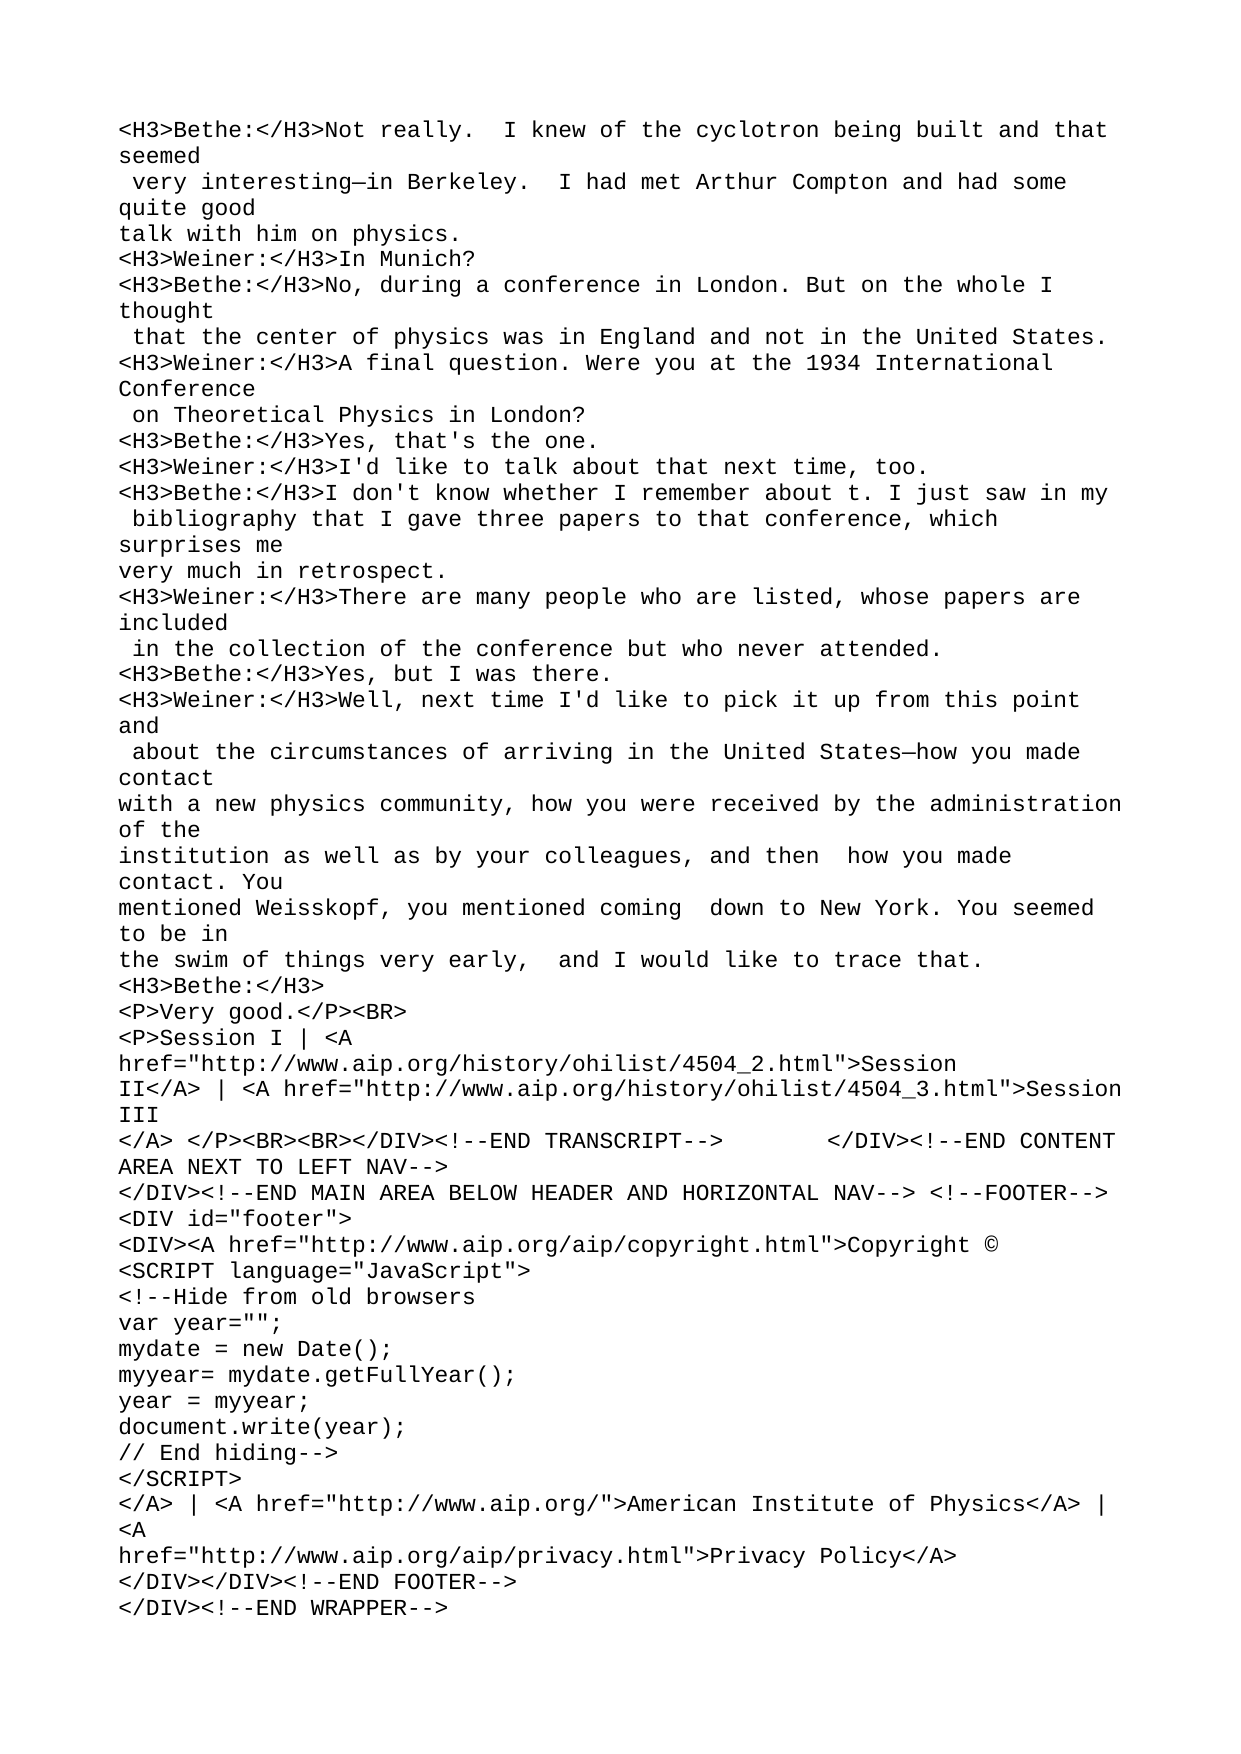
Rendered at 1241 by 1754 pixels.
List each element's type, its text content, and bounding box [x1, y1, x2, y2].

text var year=""; [118, 1311, 1122, 1337]
text <H3>Bethe:</H3>Not really. I knew of the cyclotron being built and that seemed [118, 118, 1122, 170]
text document.write(year); [118, 1415, 1122, 1441]
text year = myyear; [118, 1389, 1122, 1415]
text href="http://www.aip.org/aip/privacy.html">Privacy Policy</A> </DIV></DIV><!--END FOOTER--> [118, 1545, 1122, 1597]
text <H3>Bethe:</H3>No, during a conference in London. But on the whole I thought [118, 274, 1122, 326]
text very interesting—in Berkeley. I had met Arthur Compton and had some quite good [118, 170, 1122, 222]
text <!--Hide from old browsers [118, 1285, 1122, 1311]
text <H3>Weiner:</H3>In Munich? [118, 248, 1122, 274]
text <H3>Bethe:</H3>Yes, that's the one. [118, 429, 1122, 455]
text <H3>Bethe:</H3>I don't know whether I remember about t. I just saw in my [118, 481, 1122, 507]
text <H3>Weiner:</H3>A final question. Were you at the 1934 International Conference [118, 352, 1122, 403]
text </A> | <A href="http://www.aip.org/">American Institute of Physics</A> | <A [118, 1493, 1122, 1545]
text <DIV id="footer"> [118, 1207, 1122, 1233]
text // End hiding--> [118, 1441, 1122, 1467]
text that the center of physics was in England and not in the United States. [118, 326, 1122, 352]
text about the circumstances of arriving in the United States—how you made contact [118, 741, 1122, 792]
text the swim of things very early, and I would like to trace that. [118, 948, 1122, 974]
text </SCRIPT> [118, 1467, 1122, 1493]
text <H3>Weiner:</H3>I'd like to talk about that next time, too. [118, 455, 1122, 481]
text II</A> | <A href="http://www.aip.org/history/ohilist/4504_3.html">Session III [118, 1078, 1122, 1130]
text </DIV><!--END WRAPPER--> [118, 1597, 1122, 1622]
text <H3>Weiner:</H3>There are many people who are listed, whose papers are included [118, 585, 1122, 637]
text with a new physics community, how you were received by the administration of the [118, 792, 1122, 844]
text <H3>Bethe:</H3>Yes, but I was there. [118, 663, 1122, 689]
text very much in retrospect. [118, 559, 1122, 585]
text talk with him on physics. [118, 222, 1122, 248]
text <P>Very good.</P><BR> [118, 1000, 1122, 1026]
text in the collection of the conference but who never attended. [118, 637, 1122, 663]
text <H3>Weiner:</H3>Well, next time I'd like to pick it up from this point and [118, 689, 1122, 741]
text <H3>Bethe:</H3> [118, 974, 1122, 1000]
text bibliography that I gave three papers to that conference, which surprises me [118, 507, 1122, 559]
text mydate = new Date(); [118, 1337, 1122, 1363]
text myyear= mydate.getFullYear(); [118, 1363, 1122, 1389]
text <DIV><A href="http://www.aip.org/aip/copyright.html">Copyright © [118, 1233, 1122, 1259]
text <P>Session I | <A href="http://www.aip.org/history/ohilist/4504_2.html">Session [118, 1026, 1122, 1078]
text institution as well as by your colleagues, and then how you made contact. You [118, 844, 1122, 896]
text <SCRIPT language="JavaScript"> [118, 1259, 1122, 1285]
text </A> </P><BR><BR></DIV><!--END TRANSCRIPT--> </DIV><!--END CONTENT AREA NEXT TO LEFT NAV--> [118, 1130, 1122, 1182]
text on Theoretical Physics in London? [118, 403, 1122, 429]
text mentioned Weisskopf, you mentioned coming down to New York. You seemed to be in [118, 896, 1122, 948]
text </DIV><!--END MAIN AREA BELOW HEADER AND HORIZONTAL NAV--> <!--FOOTER--> [118, 1182, 1122, 1207]
